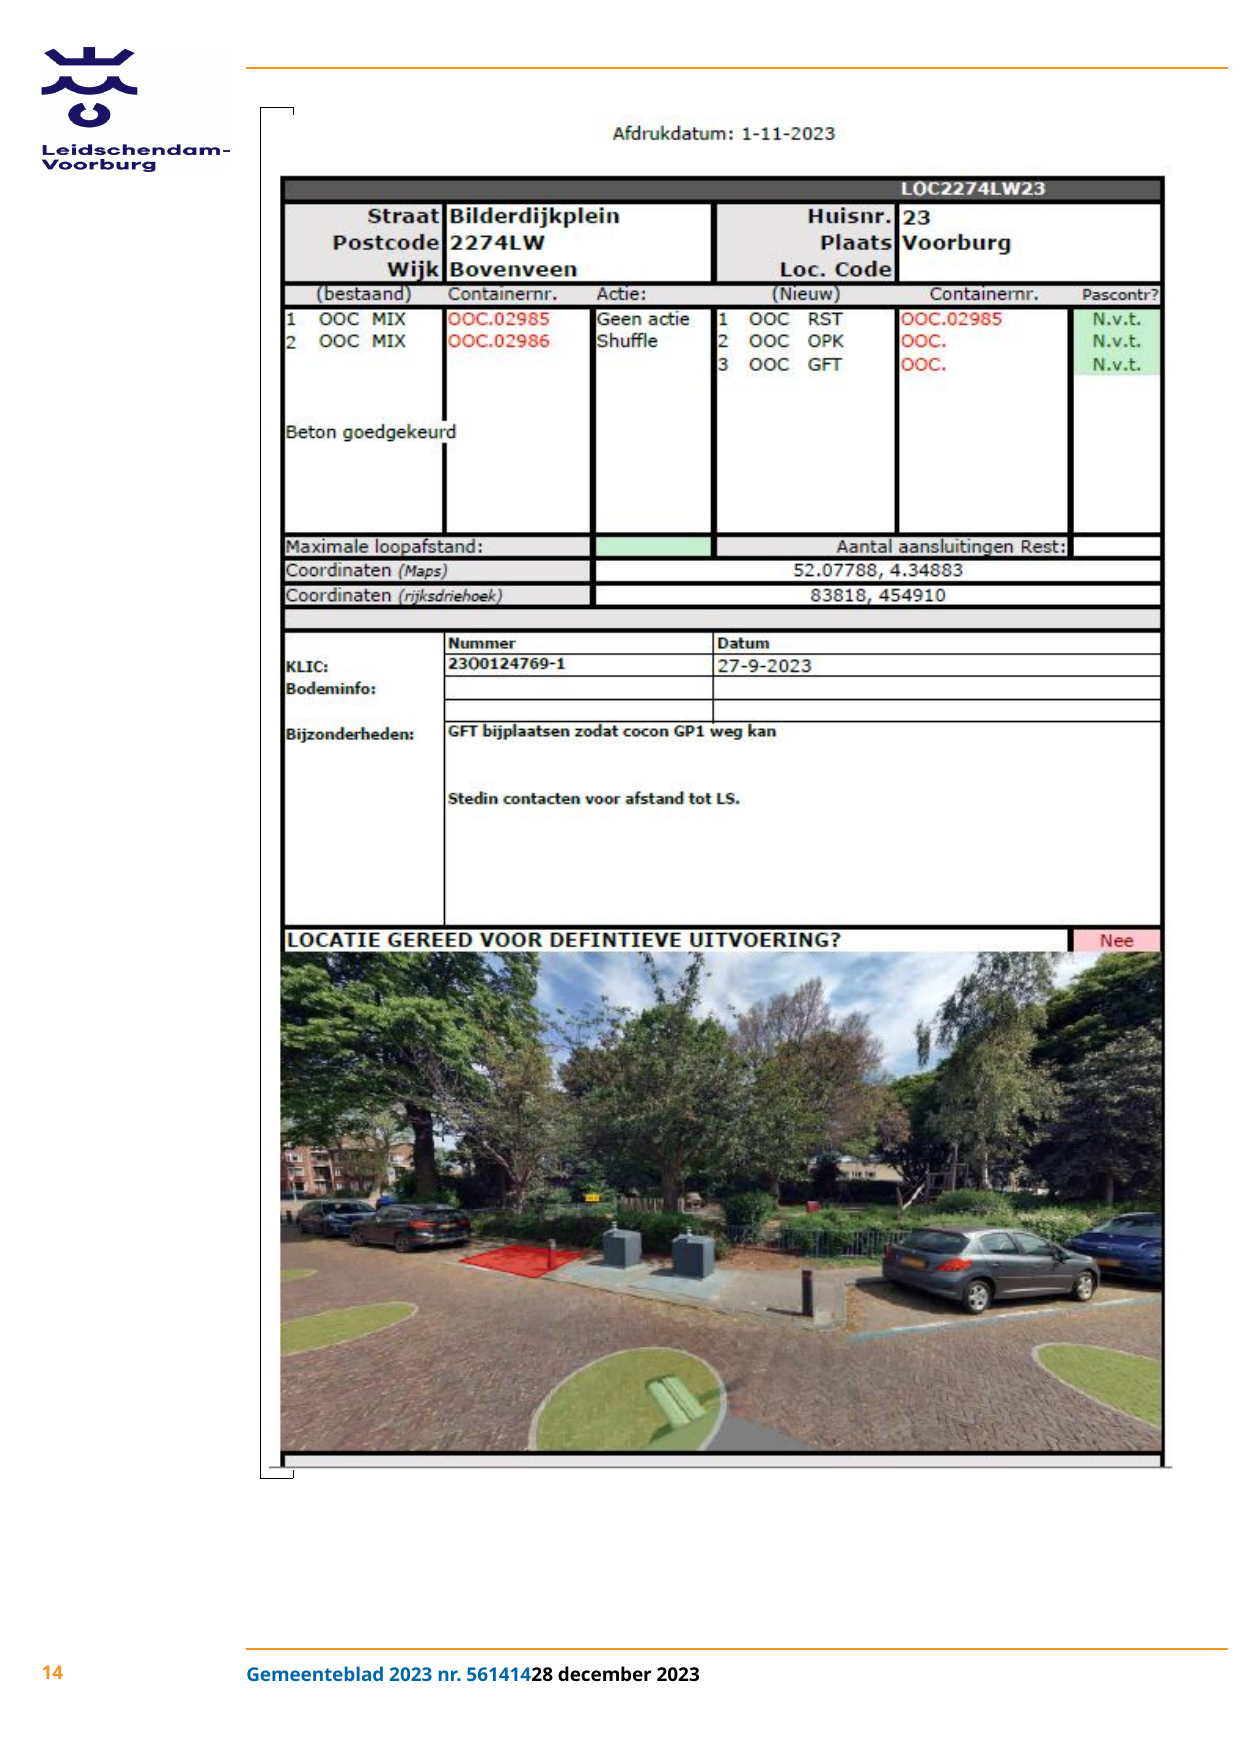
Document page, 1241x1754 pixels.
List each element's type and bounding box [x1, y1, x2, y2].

picture [41, 47, 231, 172]
picture [268, 115, 1173, 1470]
